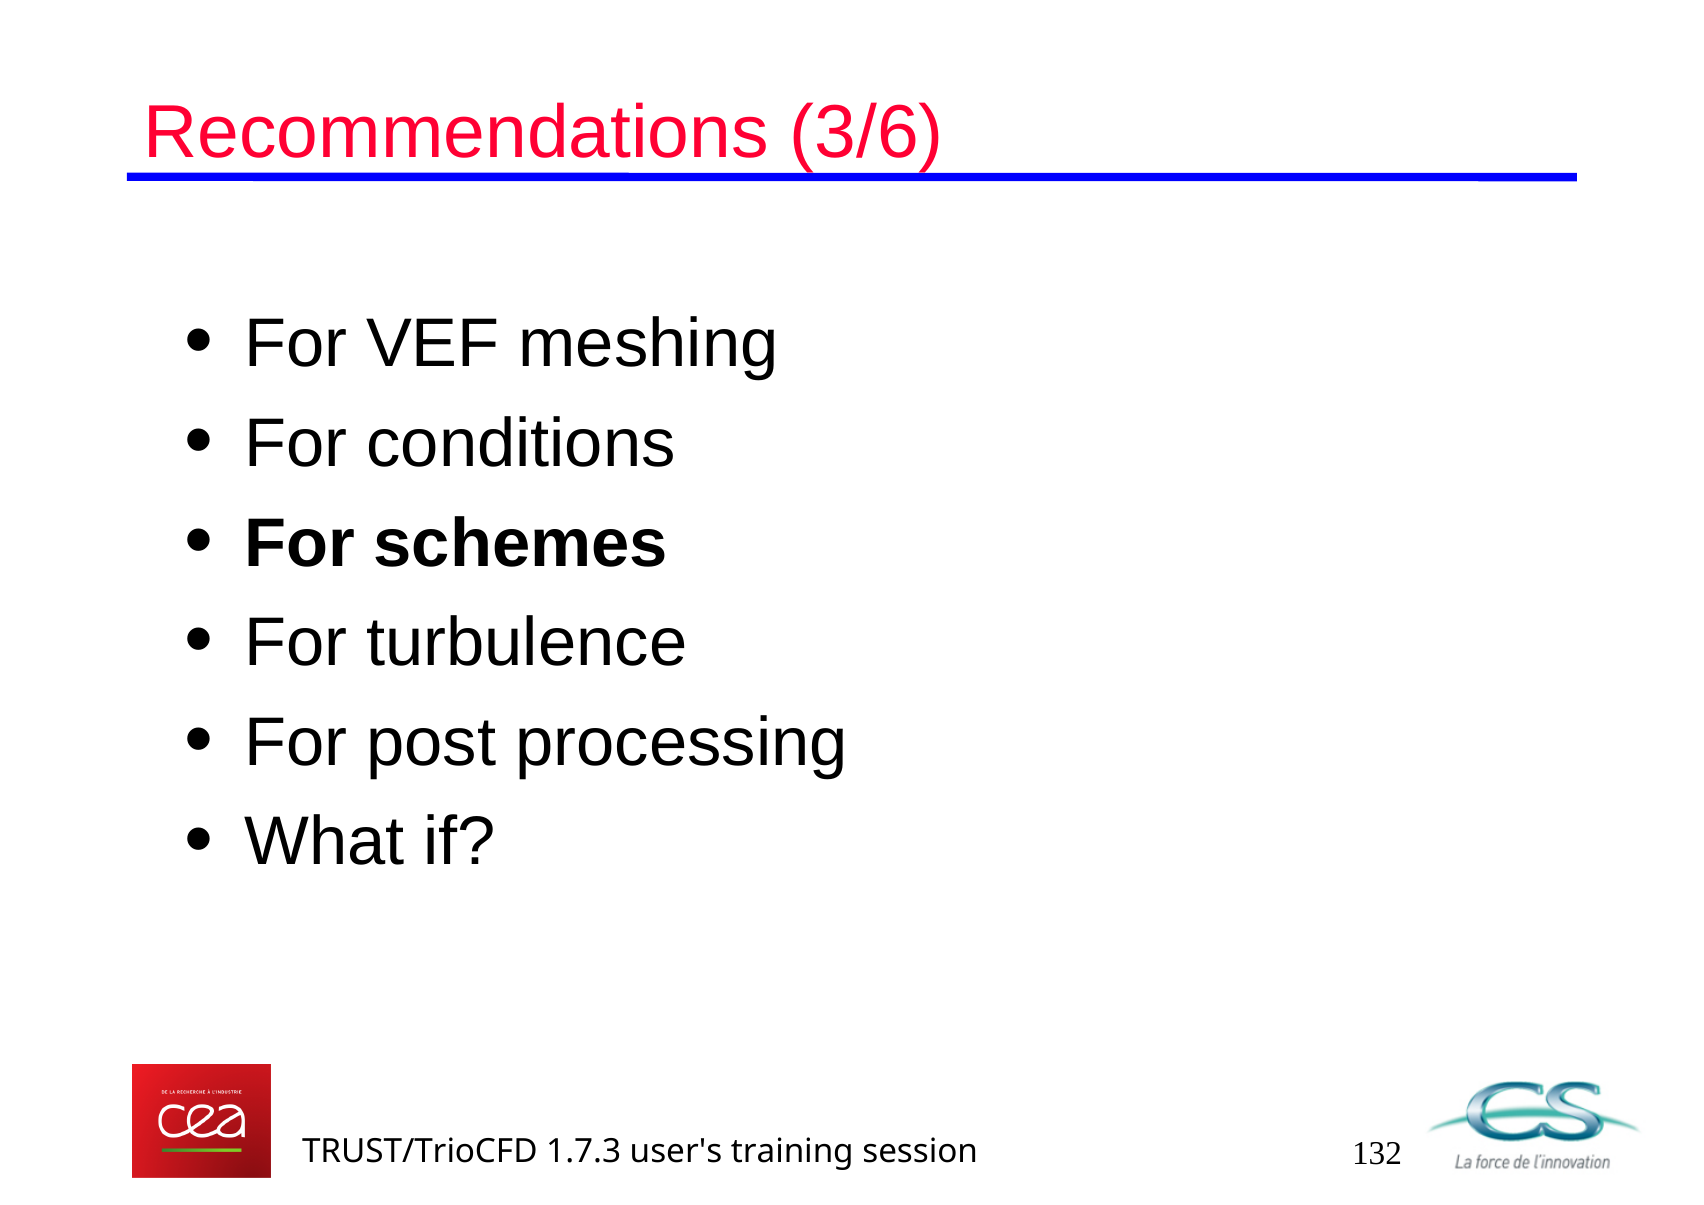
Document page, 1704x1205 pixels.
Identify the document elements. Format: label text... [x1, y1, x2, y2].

title Recommendations (3/6) [127, 39, 1661, 215]
picture [1423, 1072, 1648, 1179]
picture [132, 1064, 271, 1178]
list For VEF meshing For conditions For schemes For turbulence For post processing What if? [169, 290, 1353, 902]
